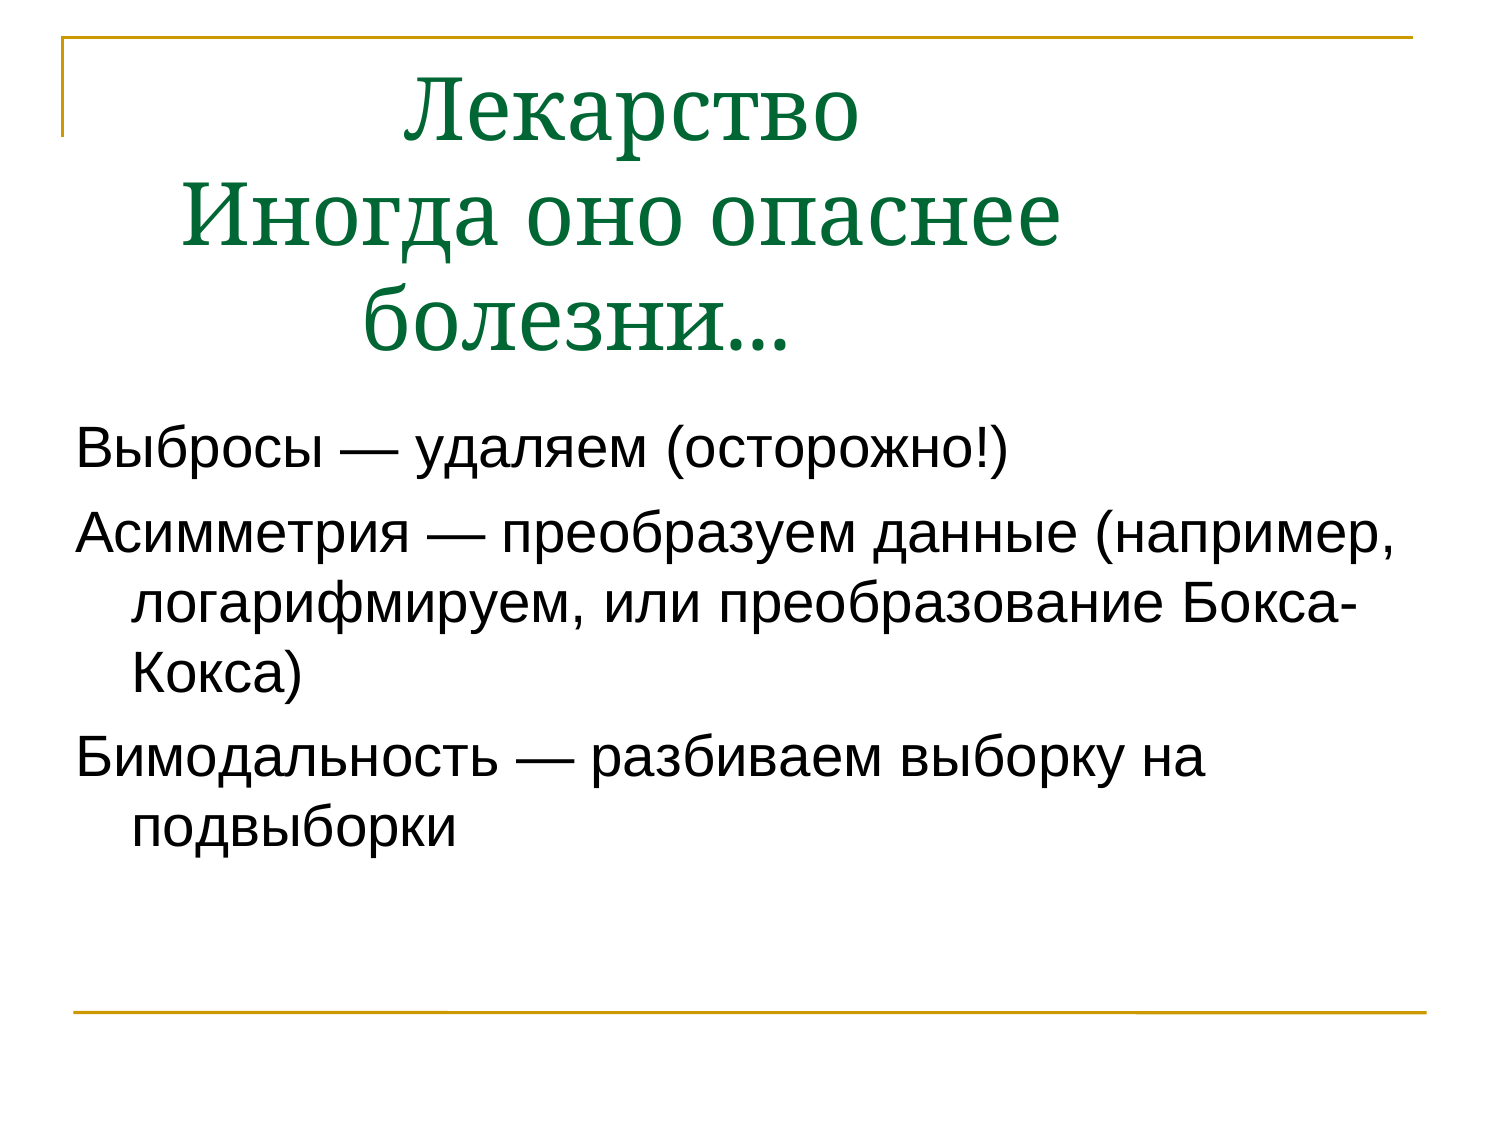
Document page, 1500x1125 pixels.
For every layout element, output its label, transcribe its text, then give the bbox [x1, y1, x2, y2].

title Лекарство Иногда оно опаснее болезни... [75, 45, 1425, 262]
subtitle Выбросы — удаляем (осторожно!) Асимметрия — преобразуем данные (например, логарифмируем, или преобразование Бокса-Кокса) Бимодальность — разбиваем выборку на подвыборки [75, 262, 1425, 1006]
